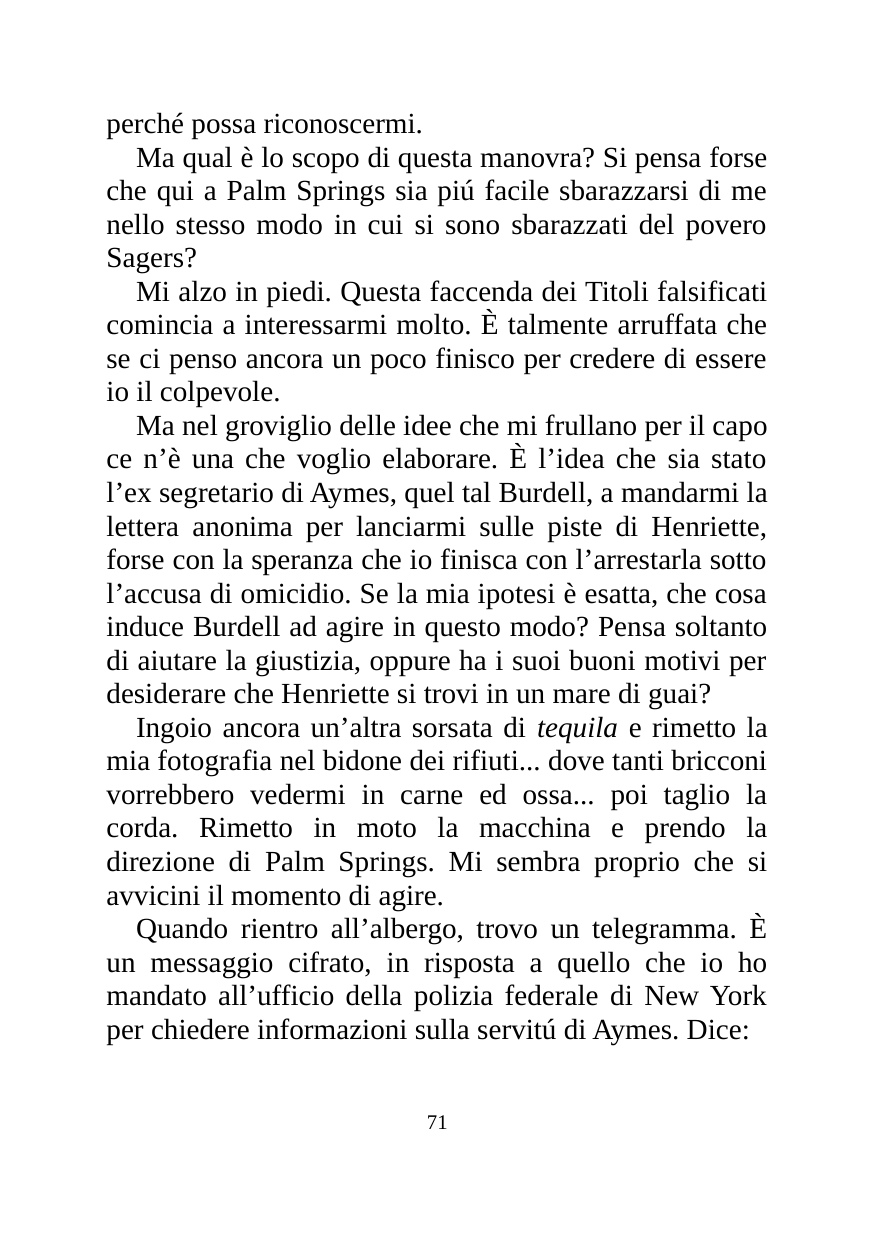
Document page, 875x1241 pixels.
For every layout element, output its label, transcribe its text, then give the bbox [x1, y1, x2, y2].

text Ma qual è lo scopo di questa manovra? Si pensa forse che qui a Palm Springs sia piú facile sbarazzarsi di me nello stesso modo in cui si sono sbarazzati del povero Sagers? [106, 140, 768, 274]
text Quando rientro all’albergo, trovo un telegramma. È un messaggio cifrato, in risposta a quello che io ho mandato all’ufficio della polizia federale di New York per chiedere informazioni sulla servitú di Aymes. Dice: [106, 911, 768, 1045]
text Mi alzo in piedi. Questa faccenda dei Titoli falsificati comincia a interessarmi molto. È talmente arruffata che se ci penso ancora un poco finisco per credere di essere io il colpevole. [106, 274, 768, 408]
text Ma nel groviglio delle idee che mi frullano per il capo ce n’è una che voglio elaborare. È l’idea che sia stato l’ex segretario di Aymes, quel tal Burdell, a mandarmi la lettera anonima per lanciarmi sulle piste di Henriette, forse con la speranza che io finisca con l’arrestarla sotto l’accusa di omicidio. Se la mia ipotesi è esatta, che cosa induce Burdell ad agire in questo modo? Pensa soltanto di aiutare la giustizia, oppure ha i suoi buoni motivi per desiderare che Henriette si trovi in un mare di guai? [106, 408, 768, 710]
text Ingoio ancora un’altra sorsata di tequila e rimetto la mia fotografia nel bidone dei rifiuti... dove tanti bricconi vorrebbero vedermi in carne ed ossa... poi taglio la corda. Rimetto in moto la macchina e prendo la direzione di Palm Springs. Mi sembra proprio che si avvicini il momento di agire. [106, 710, 768, 911]
text perché possa riconoscermi. [106, 106, 768, 140]
